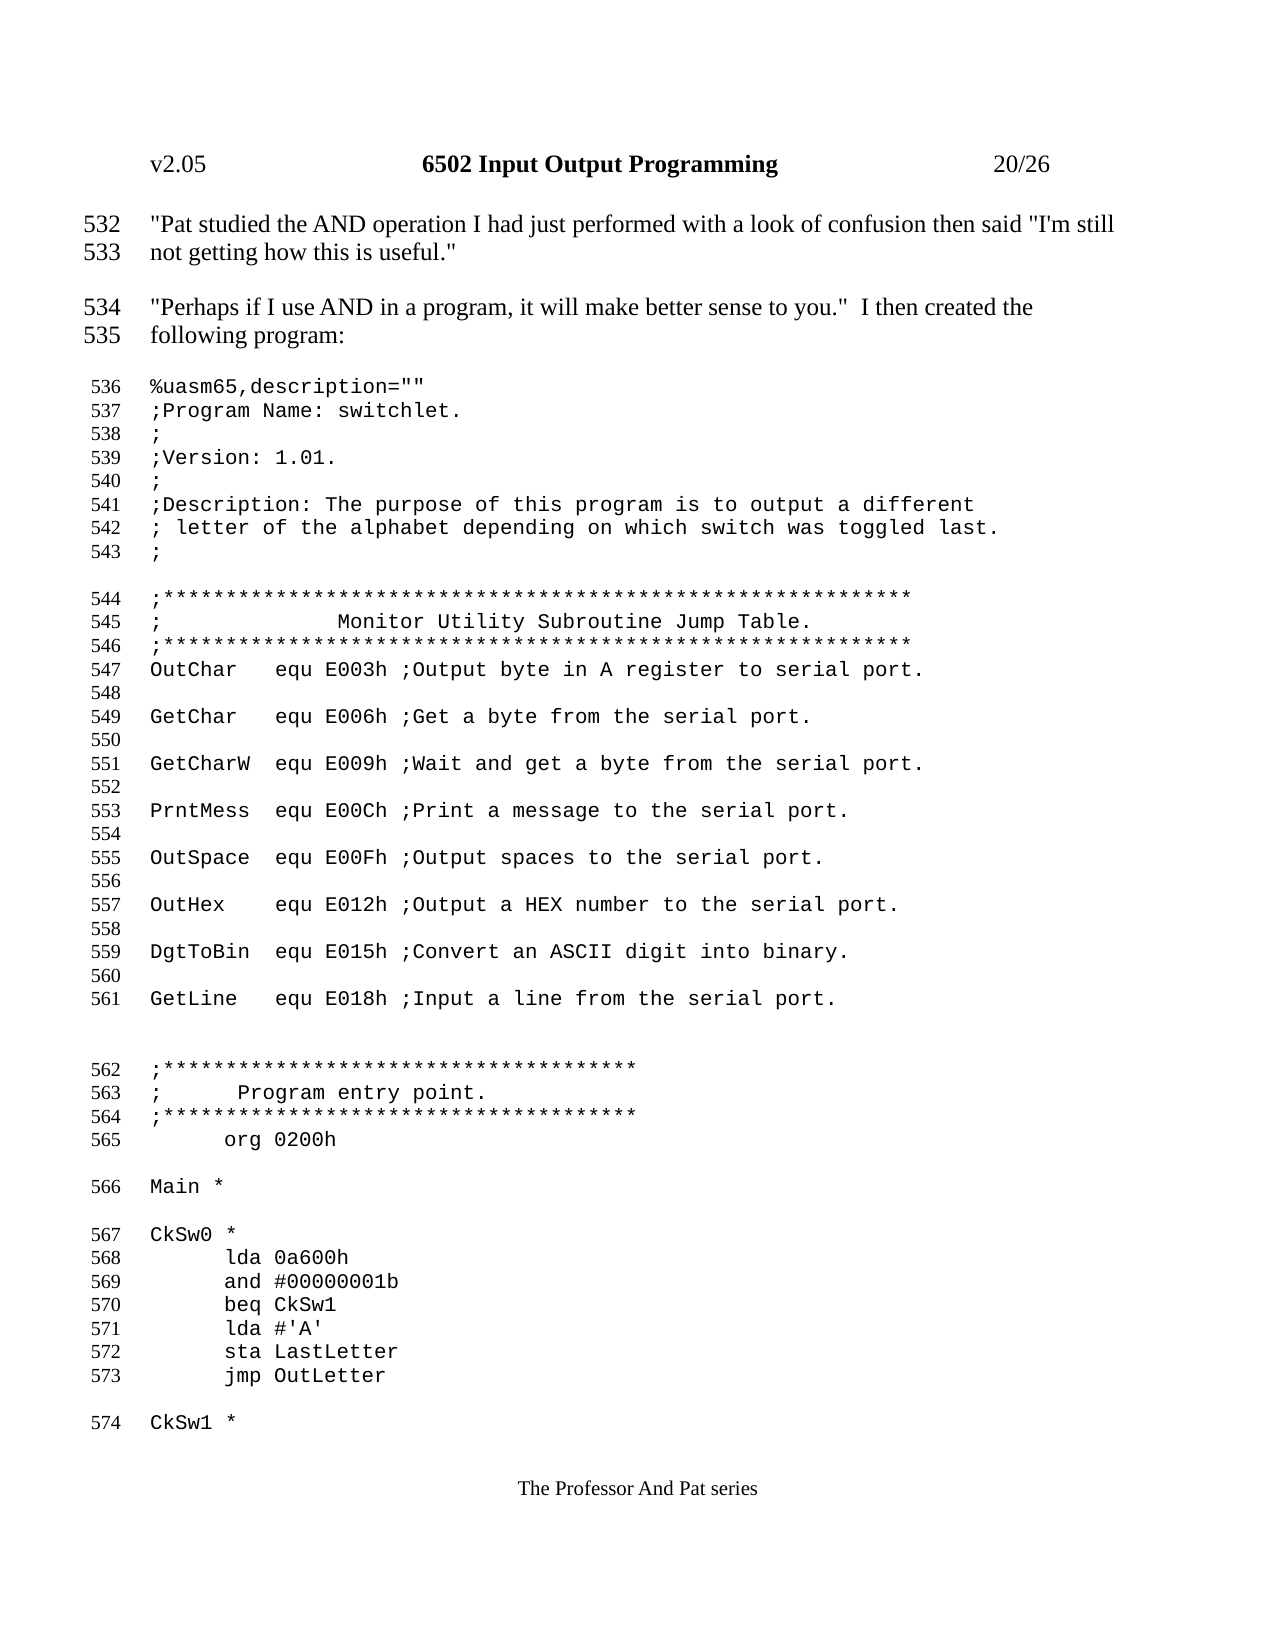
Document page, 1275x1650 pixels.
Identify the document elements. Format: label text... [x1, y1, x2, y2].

text DgtToBin equ E015h ;Convert an ASCII digit into binary. [150, 941, 1125, 965]
text ; letter of the alphabet depending on which switch was toggled last. [150, 517, 1125, 541]
text Main * [150, 1177, 1125, 1200]
text ;************************************** [150, 1106, 1125, 1129]
text GetCharW equ E009h ;Wait and get a byte from the serial port. [150, 753, 1125, 776]
text ;************************************************************ [150, 588, 1125, 612]
text org 0200h [150, 1129, 1125, 1153]
text GetChar equ E006h ;Get a byte from the serial port. [150, 706, 1125, 729]
text jmp OutLetter [150, 1365, 1125, 1388]
text ; [150, 541, 1125, 564]
text ; [150, 470, 1125, 494]
text "Perhaps if I use AND in a program, it will make better sense to you." I then created the following program: [150, 293, 1125, 348]
text ; [150, 423, 1125, 447]
text ; Monitor Utility Subroutine Jump Table. [150, 612, 1125, 635]
text GetLine equ E018h ;Input a line from the serial port. [150, 988, 1125, 1012]
text ;Description: The purpose of this program is to output a different [150, 494, 1125, 517]
text CkSw0 * [150, 1224, 1125, 1247]
text ;Version: 1.01. [150, 447, 1125, 470]
text OutSpace equ E00Fh ;Output spaces to the serial port. [150, 847, 1125, 871]
text ;Program Name: switchlet. [150, 400, 1125, 423]
text ; Program entry point. [150, 1082, 1125, 1106]
text CkSw1 * [150, 1412, 1125, 1436]
text ;************************************************************ [150, 635, 1125, 659]
text lda #'A' [150, 1318, 1125, 1341]
text and #00000001b [150, 1271, 1125, 1294]
text beq CkSw1 [150, 1294, 1125, 1318]
text OutChar equ E003h ;Output byte in A register to serial port. [150, 659, 1125, 682]
text lda 0a600h [150, 1247, 1125, 1271]
text %uasm65,description="" [150, 376, 1125, 400]
text "Pat studied the AND operation I had just performed with a look of confusion then said "I'm still not getting how this is useful." [150, 210, 1125, 265]
text ;************************************** [150, 1059, 1125, 1082]
text sta LastLetter [150, 1341, 1125, 1365]
text PrntMess equ E00Ch ;Print a message to the serial port. [150, 800, 1125, 823]
text OutHex equ E012h ;Output a HEX number to the serial port. [150, 894, 1125, 918]
